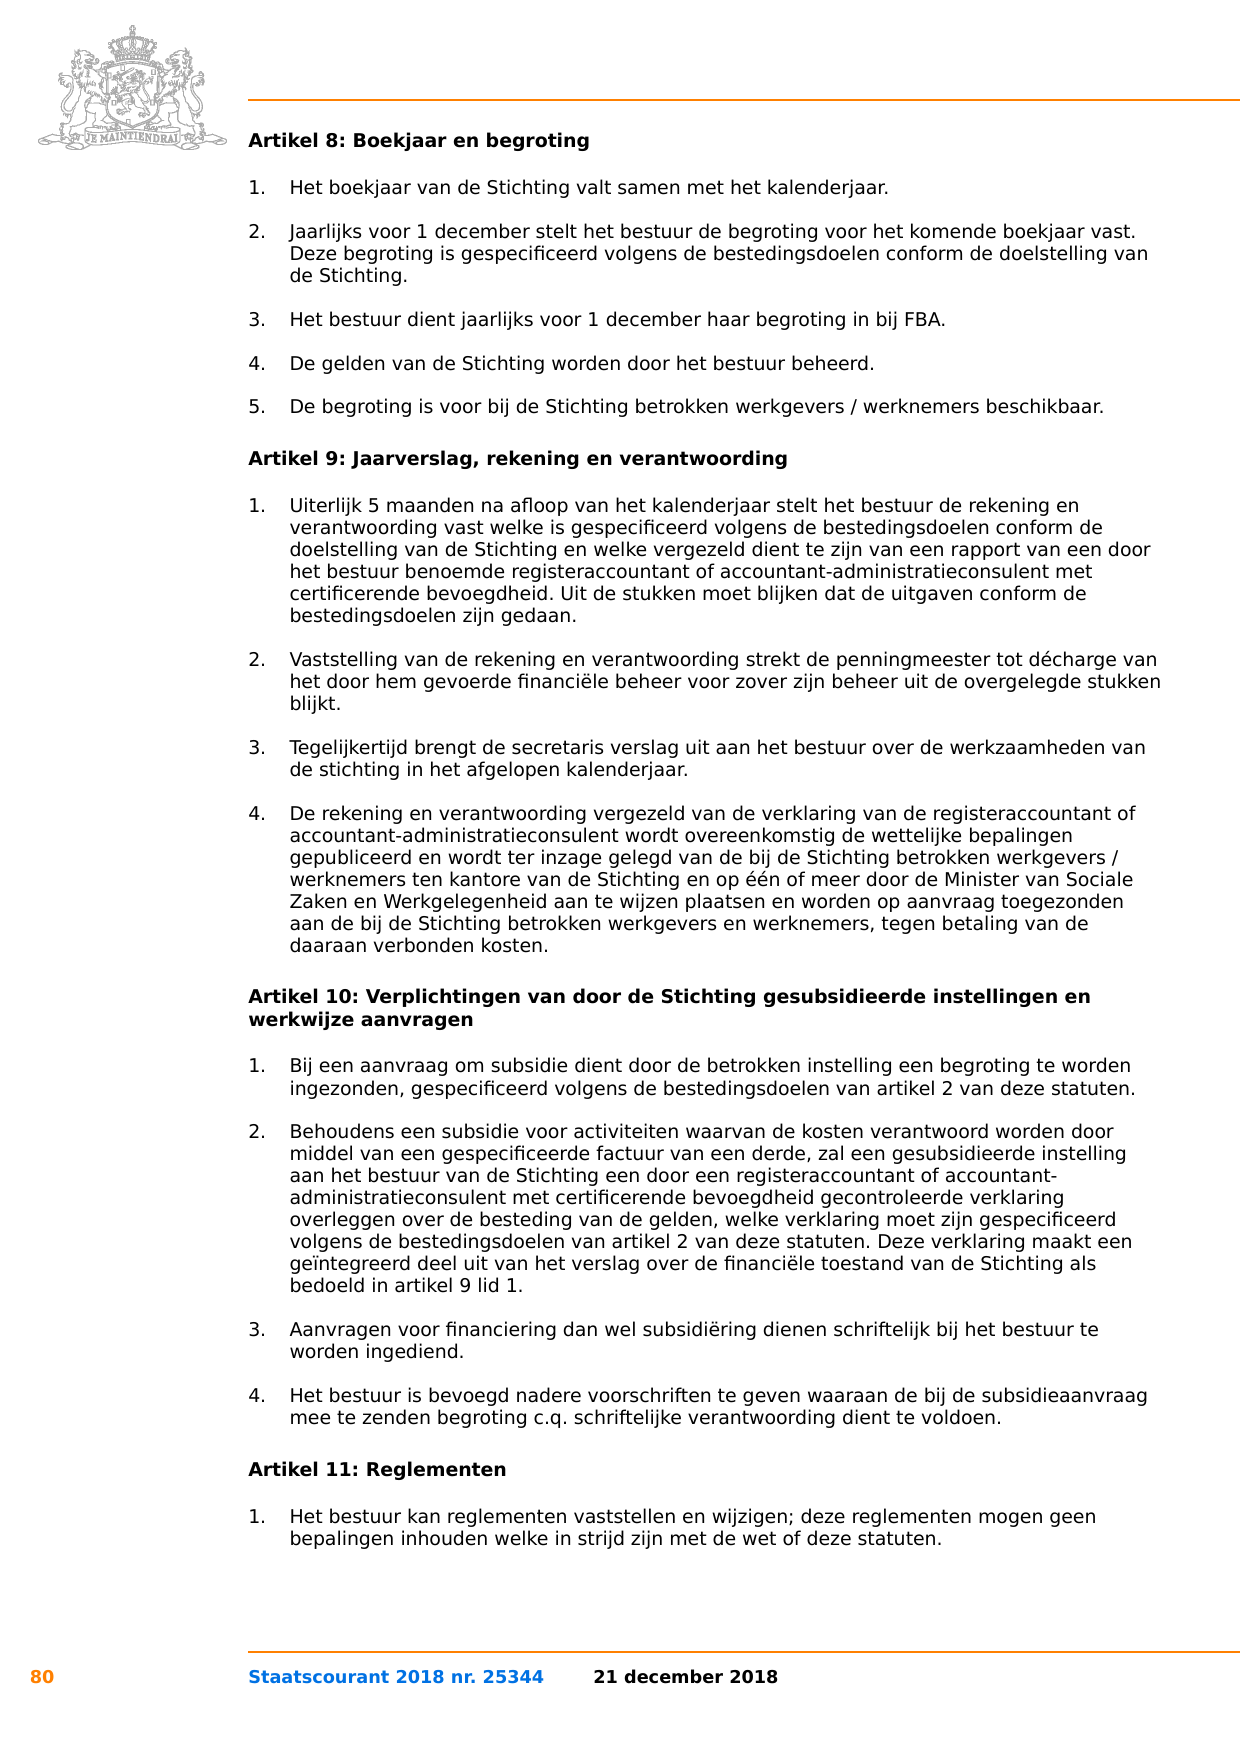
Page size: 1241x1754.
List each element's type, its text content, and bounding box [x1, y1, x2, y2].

text 1. Het boekjaar van de Stichting valt samen met het kalenderjaar. [248, 177, 1163, 199]
text 3. Het bestuur dient jaarlijks voor 1 december haar begroting in bij FBA. [248, 308, 1163, 331]
text 1. Het bestuur kan reglementen vaststellen en wijzigen; deze reglementen mogen geen bepalingen inhouden welke in strijd zijn met de wet of deze statuten. [248, 1506, 1163, 1550]
subtitle Artikel 11: Reglementen [248, 1459, 1163, 1481]
text 2. Behoudens een subsidie voor activiteiten waarvan de kosten verantwoord worden door middel van een gespecificeerde factuur van een derde, zal een gesubsidieerde instelling aan het bestuur van de Stichting een door een registeraccountant of accountant-administratieconsulent met certificerende bevoegdheid gecontroleerde verklaring overleggen over de besteding van de gelden, welke verklaring moet zijn gespecificeerd volgens de bestedingsdoelen van artikel 2 van deze statuten. Deze verklaring maakt een geïntegreerd deel uit van het verslag over de financiële toestand van de Stichting als bedoeld in artikel 9 lid 1. [248, 1121, 1163, 1297]
text 4. Het bestuur is bevoegd nadere voorschriften te geven waaraan de bij de subsidieaanvraag mee te zenden begroting c.q. schriftelijke verantwoording dient te voldoen. [248, 1385, 1163, 1429]
text 1. Uiterlijk 5 maanden na afloop van het kalenderjaar stelt het bestuur de rekening en verantwoording vast welke is gespecificeerd volgens de bestedingsdoelen conform de doelstelling van de Stichting en welke vergezeld dient te zijn van een rapport van een door het bestuur benoemde registeraccountant of accountant-administratieconsulent met certificerende bevoegdheid. Uit de stukken moet blijken dat de uitgaven conform de bestedingsdoelen zijn gedaan. [248, 495, 1163, 627]
text 3. Tegelijkertijd brengt de secretaris verslag uit aan het bestuur over de werkzaamheden van de stichting in het afgelopen kalenderjaar. [248, 737, 1163, 781]
text 3. Aanvragen voor financiering dan wel subsidiëring dienen schriftelijk bij het bestuur te worden ingediend. [248, 1319, 1163, 1363]
text 5. De begroting is voor bij de Stichting betrokken werkgevers / werknemers beschikbaar. [248, 396, 1163, 418]
subtitle Artikel 10: Verplichtingen van door de Stichting gesubsidieerde instellingen en werkwijze aanvragen [248, 986, 1163, 1030]
text 2. Vaststelling van de rekening en verantwoording strekt de penningmeester tot décharge van het door hem gevoerde financiële beheer voor zover zijn beheer uit de overgelegde stukken blijkt. [248, 649, 1163, 715]
text 4. De gelden van de Stichting worden door het bestuur beheerd. [248, 352, 1163, 374]
text 2. Jaarlijks voor 1 december stelt het bestuur de begroting voor het komende boekjaar vast. Deze begroting is gespecificeerd volgens de bestedingsdoelen conform de doelstelling van de Stichting. [248, 221, 1163, 287]
text 1. Bij een aanvraag om subsidie dient door de betrokken instelling een begroting te worden ingezonden, gespecificeerd volgens de bestedingsdoelen van artikel 2 van deze statuten. [248, 1055, 1163, 1099]
picture [38, 25, 227, 150]
subtitle Artikel 8: Boekjaar en begroting [248, 130, 1163, 152]
text 4. De rekening en verantwoording vergezeld van de verklaring van de registeraccountant of accountant-administratieconsulent wordt overeenkomstig de wettelijke bepalingen gepubliceerd en wordt ter inzage gelegd van de bij de Stichting betrokken werkgevers / werknemers ten kantore van de Stichting en op één of meer door de Minister van Sociale Zaken en Werkgelegenheid aan te wijzen plaatsen en worden op aanvraag toegezonden aan de bij de Stichting betrokken werkgevers en werknemers, tegen betaling van de daaraan verbonden kosten. [248, 803, 1163, 956]
subtitle Artikel 9: Jaarverslag, rekening en verantwoording [248, 448, 1163, 470]
